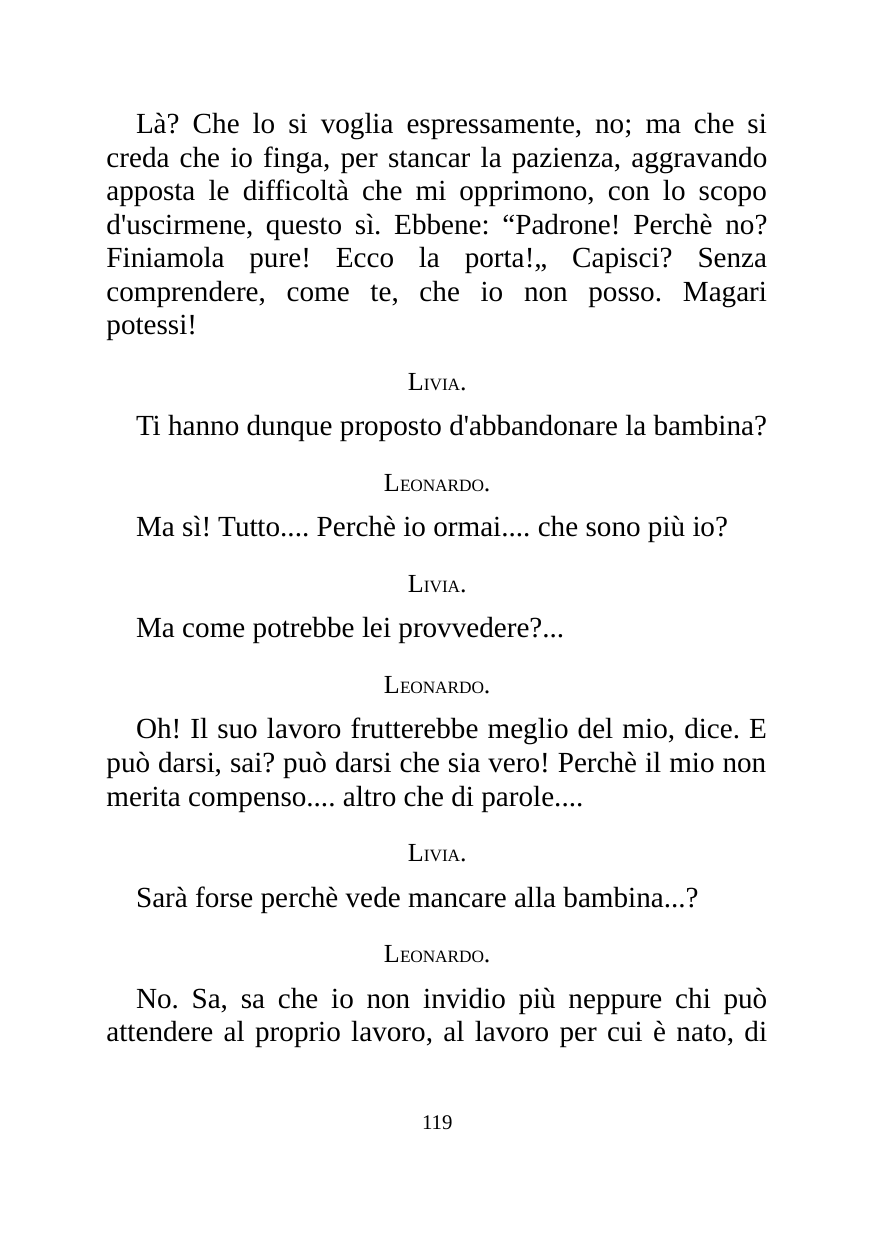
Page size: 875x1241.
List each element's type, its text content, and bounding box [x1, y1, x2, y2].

text Livia. [106, 568, 768, 598]
text No. Sa, sa che io non invidio più neppure chi può attendere al proprio lavoro, al lavoro per cui è nato, di [106, 981, 768, 1048]
text Ma come potrebbe lei provvedere?... [106, 611, 768, 644]
text Oh! Il suo lavoro frutterebbe meglio del mio, dice. E può darsi, sai? può darsi che sia vero! Perchè il mio non merita compenso.... altro che di parole.... [106, 712, 768, 812]
text Ma sì! Tutto.... Perchè io ormai.... che sono più io? [106, 509, 768, 543]
text Sarà forse perchè vede mancare alla bambina...? [106, 880, 768, 913]
text Leonardo. [106, 467, 768, 497]
text Leonardo. [106, 938, 768, 968]
text Ti hanno dunque proposto d'abbandonare la bambina? [106, 408, 768, 442]
text Leonardo. [106, 669, 768, 699]
text Livia. [106, 837, 768, 867]
text Là? Che lo si voglia espressamente, no; ma che si creda che io finga, per stancar la pazienza, aggravando apposta le difficoltà che mi opprimono, con lo scopo d'uscirmene, questo sì. Ebbene: “Padrone! Perchè no? Finiamola pure! Ecco la porta!„ Capisci? Senza comprendere, come te, che io non posso. Magari potessi! [106, 106, 768, 341]
text Livia. [106, 366, 768, 396]
